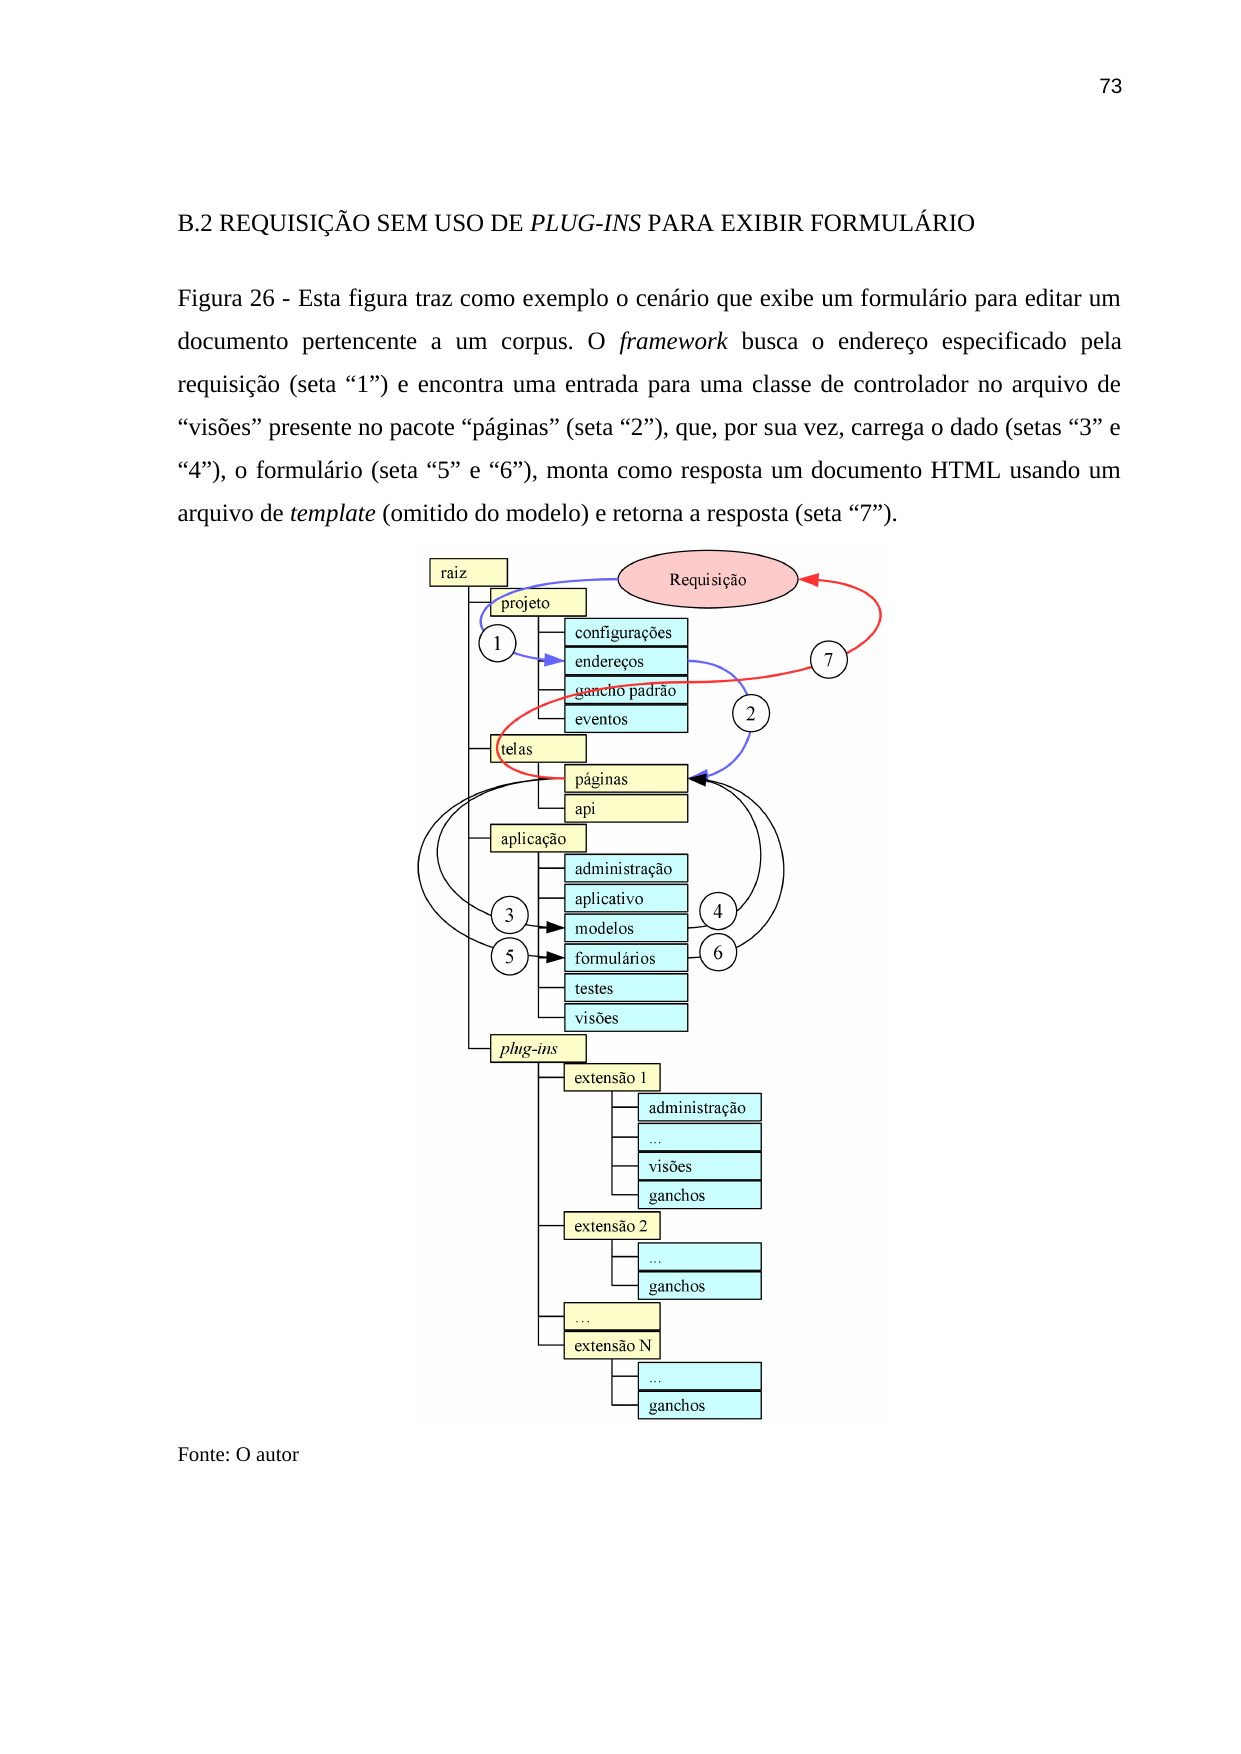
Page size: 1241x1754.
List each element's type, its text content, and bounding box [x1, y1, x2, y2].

text Figura 26 - Esta figura traz como exemplo o cenário que exibe um formulário para editar um documento pertencente a um corpus. O framework busca o endereço especificado pela requisição (seta “1”) e encontra uma entrada para uma classe de controlador no arquivo de “visões” presente no pacote “páginas” (seta “2”), que, por sua vez, carrega o dado (setas “3” e “4”), o formulário (seta “5” e “6”), monta como resposta um documento HTML usando um arquivo de template (omitido do modelo) e retorna a resposta (seta “7”). [177, 283, 1122, 527]
picture [410, 541, 889, 1428]
subtitle B.2 Requisição sem uso de plug-ins para exibir formulário [177, 208, 1122, 237]
text Fonte: O autor [177, 1442, 1122, 1466]
